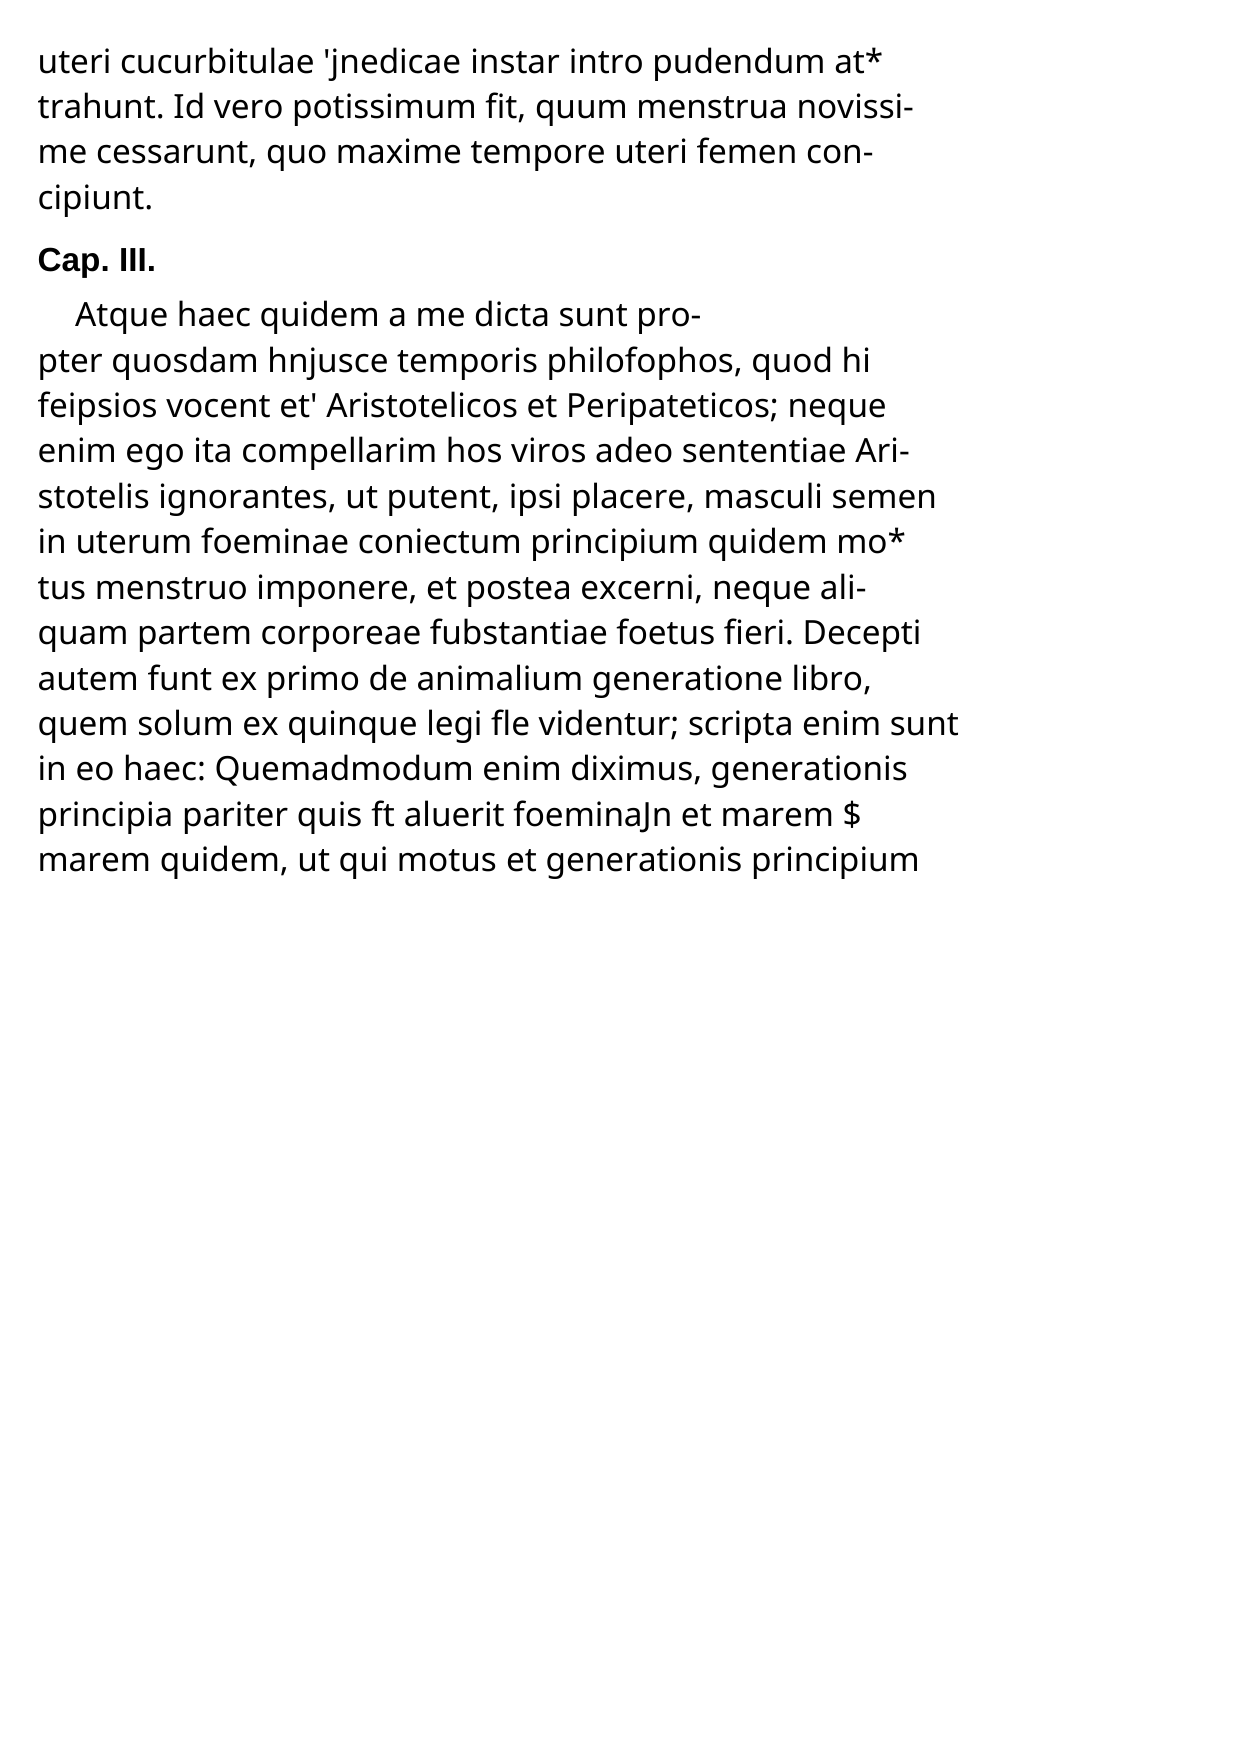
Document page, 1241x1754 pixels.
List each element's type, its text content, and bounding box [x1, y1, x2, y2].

text Atque haec quidem a me dicta sunt pro- pter quosdam hnjusce temporis philofophos, quod hi feipsios vocent et' Aristotelicos et Peripateticos; neque enim ego ita compellarim hos viros adeo sententiae Ari- stotelis ignorantes, ut putent, ipsi placere, masculi semen in uterum foeminae coniectum principium quidem mo* tus menstruo imponere, et postea excerni, neque ali- quam partem corporeae fubstantiae foetus fieri. Decepti autem funt ex primo de animalium generatione libro, quem solum ex quinque legi fle videntur; scripta enim sunt in eo haec: Quemadmodum enim diximus, generationis principia pariter quis ft aluerit foeminaJn et marem $ marem quidem, ut qui motus et generationis principium [37, 291, 1203, 881]
subtitle Cap. III. [37, 240, 1203, 278]
text uteri cucurbitulae 'jnedicae instar intro pudendum at* trahunt. Id vero potissimum fit, quum menstrua novissi- me cessarunt, quo maxime tempore uteri femen con- cipiunt. [37, 37, 1203, 219]
